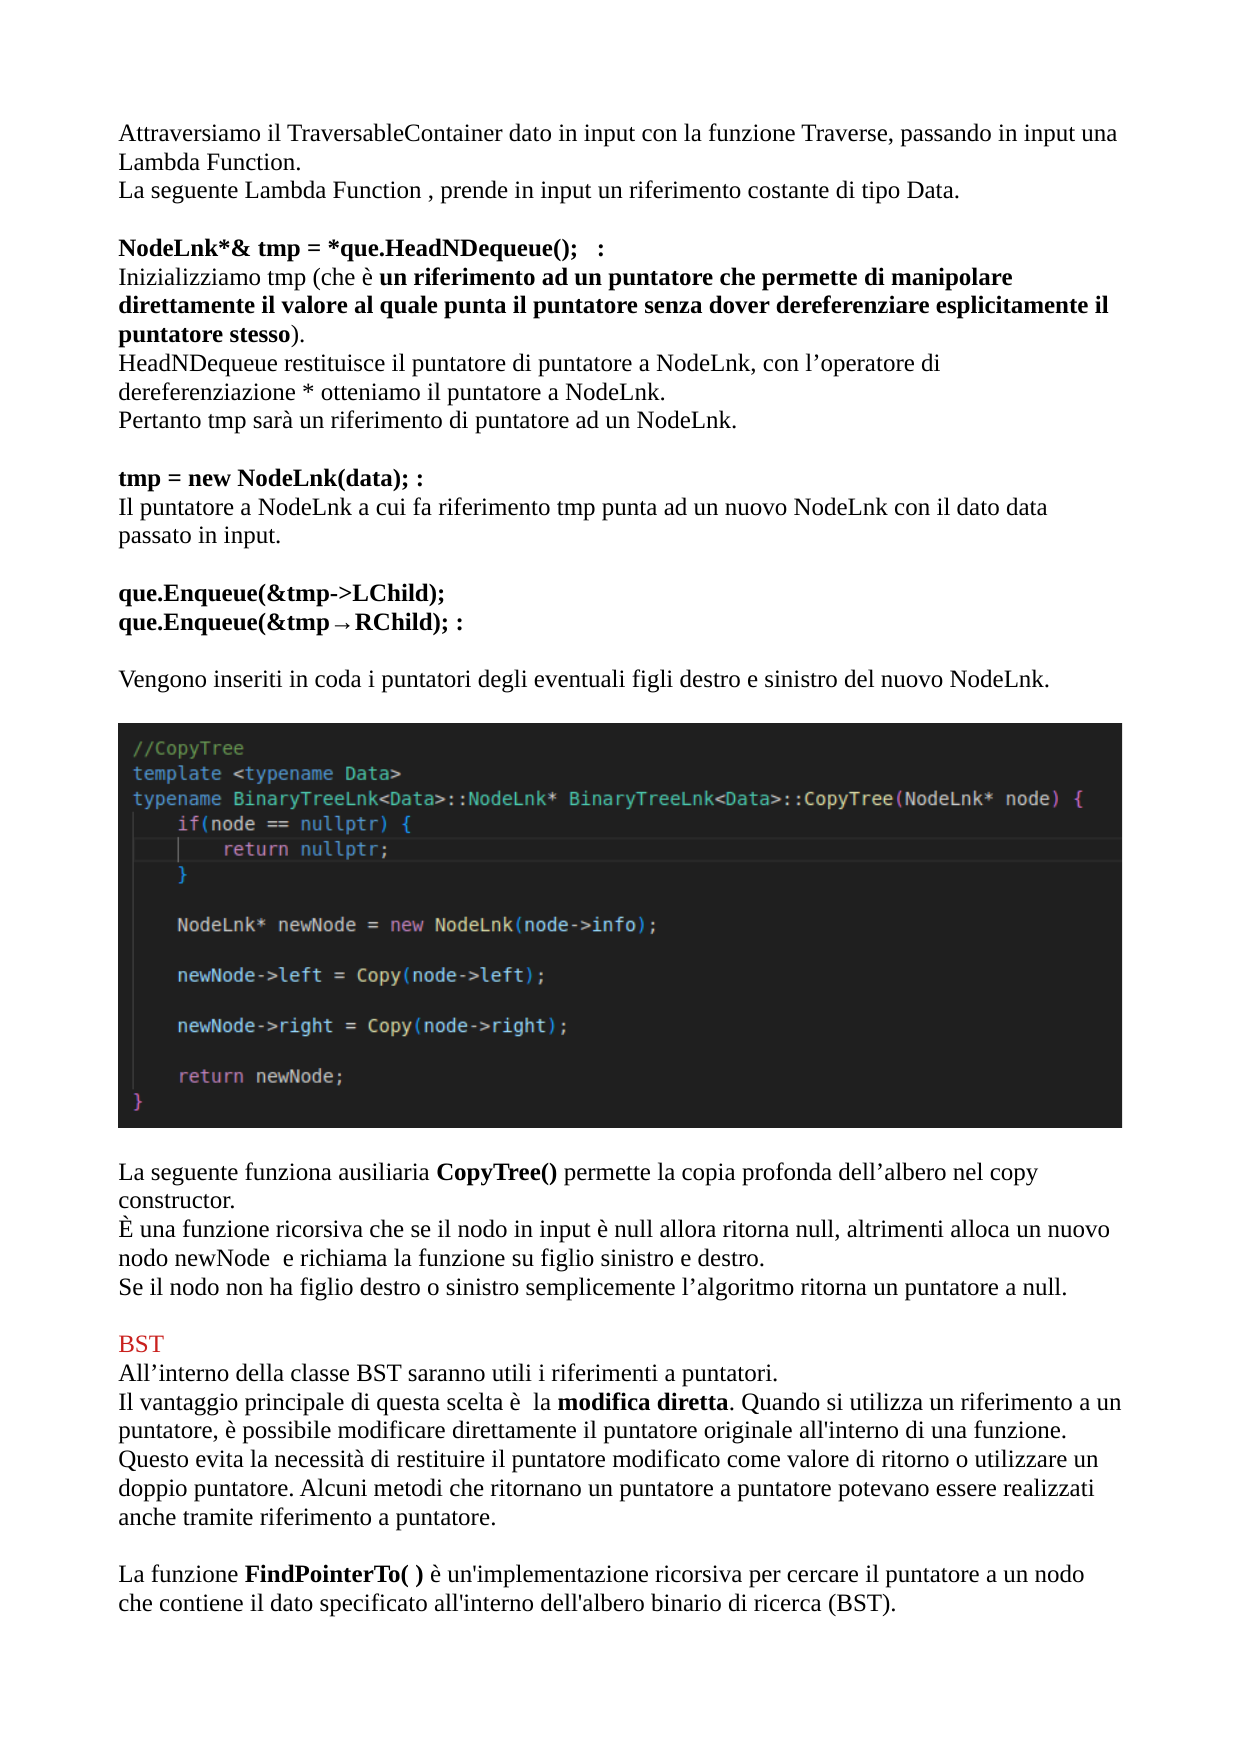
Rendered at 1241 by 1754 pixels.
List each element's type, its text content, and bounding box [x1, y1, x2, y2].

text NodeLnk*& tmp = *que.HeadNDequeue(); : [118, 233, 1122, 262]
text È una funzione ricorsiva che se il nodo in input è null allora ritorna null, altrimenti alloca un nuovo nodo newNode e richiama la funzione su figlio sinistro e destro. [118, 1214, 1122, 1272]
text tmp = new NodeLnk(data); : [118, 463, 1122, 492]
text Il puntatore a NodeLnk a cui fa riferimento tmp punta ad un nuovo NodeLnk con il dato data passato in input. [118, 492, 1122, 549]
text La funzione FindPointerTo( ) è un'implementazione ricorsiva per cercare il puntatore a un nodo che contiene il dato specificato all'interno dell'albero binario di ricerca (BST). [118, 1559, 1122, 1617]
text Il vantaggio principale di questa scelta è la modifica diretta. Quando si utilizza un riferimento a un puntatore, è possibile modificare direttamente il puntatore originale all'interno di una funzione. Questo evita la necessità di restituire il puntatore modificato come valore di ritorno o utilizzare un doppio puntatore. Alcuni metodi che ritornano un puntatore a puntatore potevano essere realizzati anche tramite riferimento a puntatore. [118, 1387, 1122, 1531]
text Se il nodo non ha figlio destro o sinistro semplicemente l’algoritmo ritorna un puntatore a null. [118, 1272, 1122, 1301]
text La seguente Lambda Function , prende in input un riferimento costante di tipo Data. [118, 176, 1122, 204]
text All’interno della classe BST saranno utili i riferimenti a puntatori. [118, 1358, 1122, 1387]
text HeadNDequeue restituisce il puntatore di puntatore a NodeLnk, con l’operatore di dereferenziazione * otteniamo il puntatore a NodeLnk. [118, 348, 1122, 406]
text BST [118, 1329, 1122, 1358]
text Inizializziamo tmp (che è un riferimento ad un puntatore che permette di manipolare direttamente il valore al quale punta il puntatore senza dover dereferenziare esplicitamente il puntatore stesso). [118, 262, 1122, 348]
picture [118, 723, 1123, 1128]
text que.Enqueue(&tmp→RChild); : Vengono inseriti in coda i puntatori degli eventuali figli destro e sinistro del nuovo NodeLnk. [118, 607, 1122, 693]
text Attraversiamo il TraversableContainer dato in input con la funzione Traverse, passando in input una Lambda Function. [118, 118, 1122, 176]
text La seguente funziona ausiliaria CopyTree() permette la copia profonda dell’albero nel copy constructor. [118, 1157, 1122, 1214]
text Pertanto tmp sarà un riferimento di puntatore ad un NodeLnk. [118, 406, 1122, 434]
text que.Enqueue(&tmp->LChild); [118, 578, 1122, 607]
